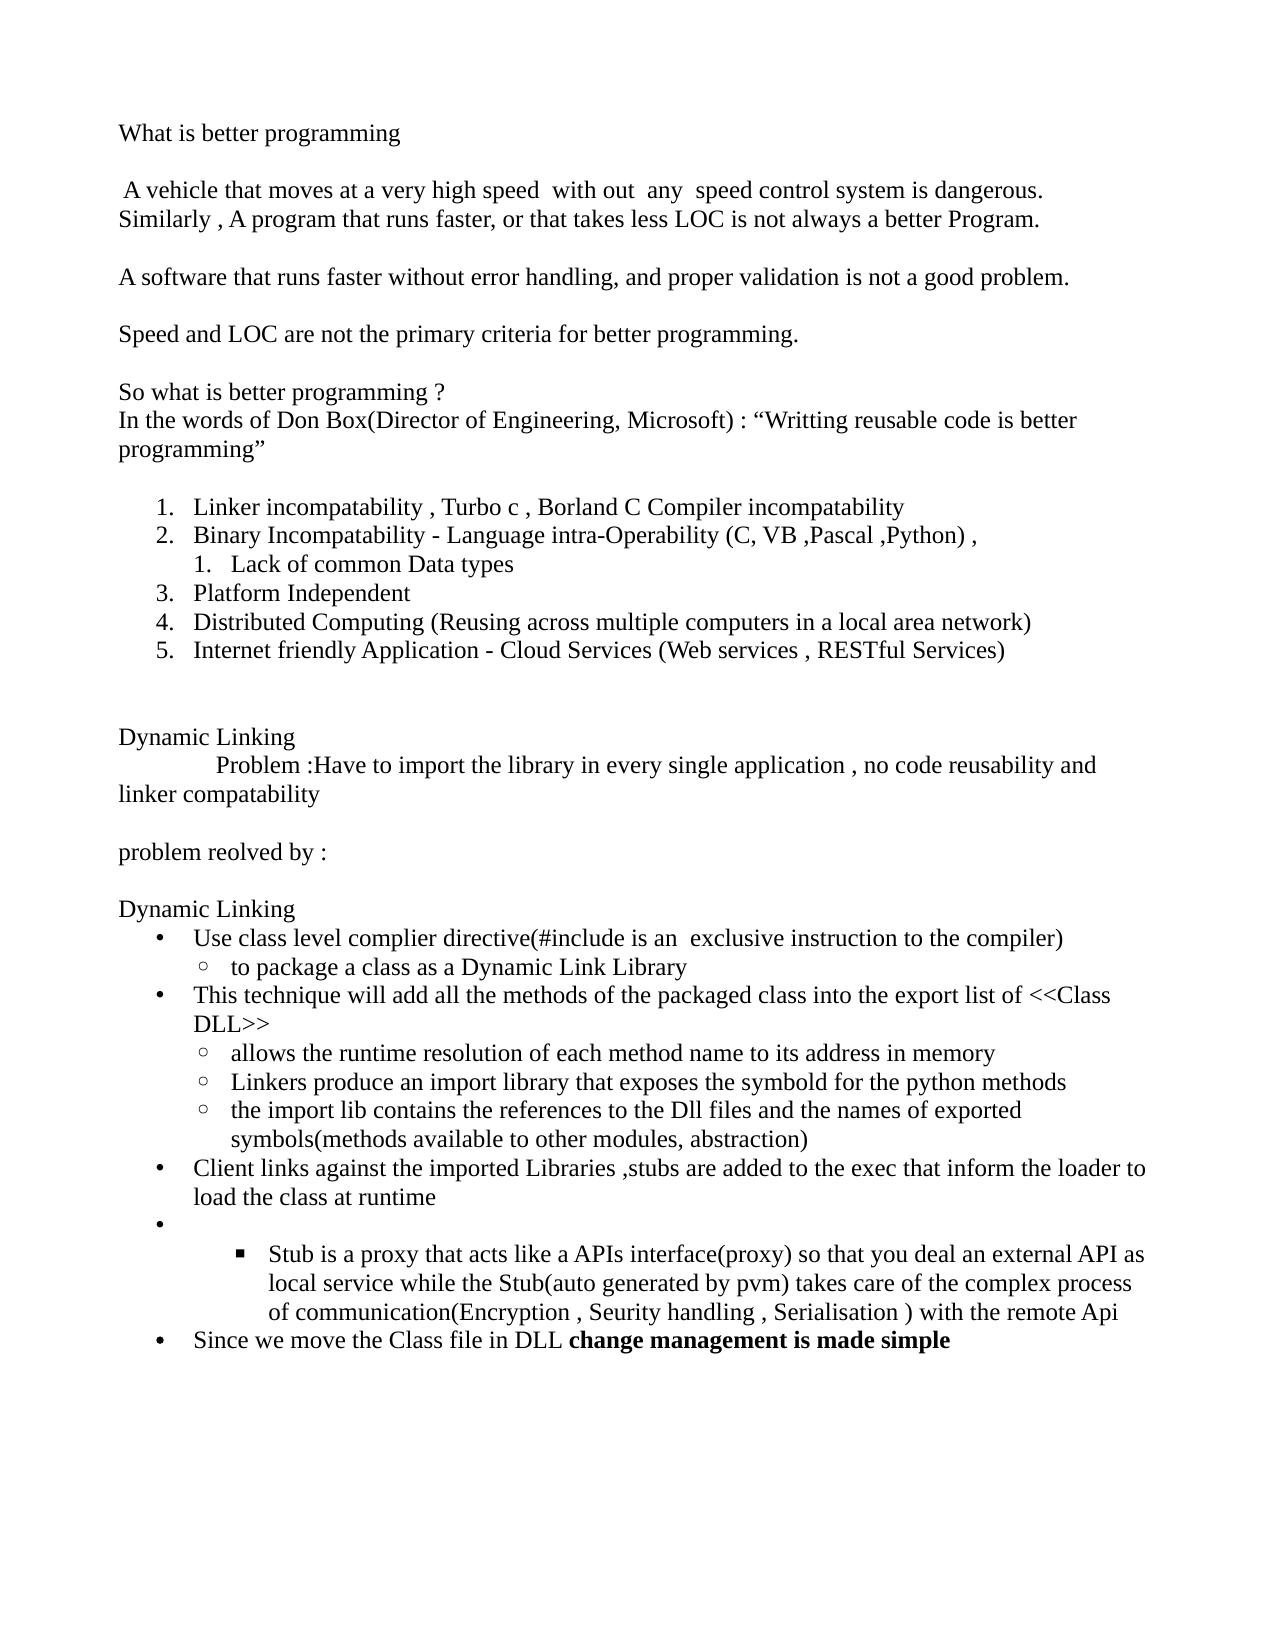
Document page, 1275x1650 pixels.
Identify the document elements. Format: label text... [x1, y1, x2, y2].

list Lack of common Data types [193, 549, 1157, 578]
text In the words of Don Box(Director of Engineering, Microsoft) : “Writting reusable code is better programming” [118, 406, 1157, 463]
text Similarly , A program that runs faster, or that takes less LOC is not always a better Program. [118, 204, 1157, 233]
text Speed and LOC are not the primary criteria for better programming. [118, 319, 1157, 348]
list the import lib contains the references to the Dll files and the names of exported symbols(methods available to other modules, abstraction) [193, 1096, 1157, 1153]
text Dynamic Linking [118, 722, 1157, 751]
list Stub is a proxy that acts like a APIs interface(proxy) so that you deal an external API as local service while the Stub(auto generated by pvm) takes care of the complex process of communication(Encryption , Seurity handling , Serialisation ) with the remote Api [231, 1239, 1157, 1326]
list Use class level complier directive(#include is an exclusive instruction to the compiler) [156, 923, 1157, 952]
list Distributed Computing (Reusing across multiple computers in a local area network) [156, 607, 1157, 636]
list to package a class as a Dynamic Link Library [193, 952, 1157, 981]
list Internet friendly Application - Cloud Services (Web services , RESTful Services) [156, 636, 1157, 664]
list Since we move the Class file in DLL change management is made simple [156, 1326, 1157, 1354]
text Problem :Have to import the library in every single application , no code reusability and linker compatability [118, 751, 1157, 808]
text What is better programming [118, 118, 1157, 147]
text A vehicle that moves at a very high speed with out any speed control system is dangerous. [118, 176, 1157, 204]
text Dynamic Linking [118, 894, 1157, 923]
text A software that runs faster without error handling, and proper validation is not a good problem. [118, 262, 1157, 291]
list Platform Independent [156, 578, 1157, 607]
list Linker incompatability , Turbo c , Borland C Compiler incompatability [156, 492, 1157, 521]
list Linkers produce an import library that exposes the symbold for the python methods [193, 1067, 1157, 1096]
text So what is better programming ? [118, 377, 1157, 406]
list Client links against the imported Libraries ,stubs are added to the exec that inform the loader to load the class at runtime [156, 1153, 1157, 1211]
list allows the runtime resolution of each method name to its address in memory [193, 1038, 1157, 1067]
list This technique will add all the methods of the packaged class into the export list of <<Class DLL>> [156, 981, 1157, 1038]
text problem reolved by : [118, 837, 1157, 866]
list Binary Incompatability - Language intra-Operability (C, VB ,Pascal ,Python) , [156, 521, 1157, 549]
